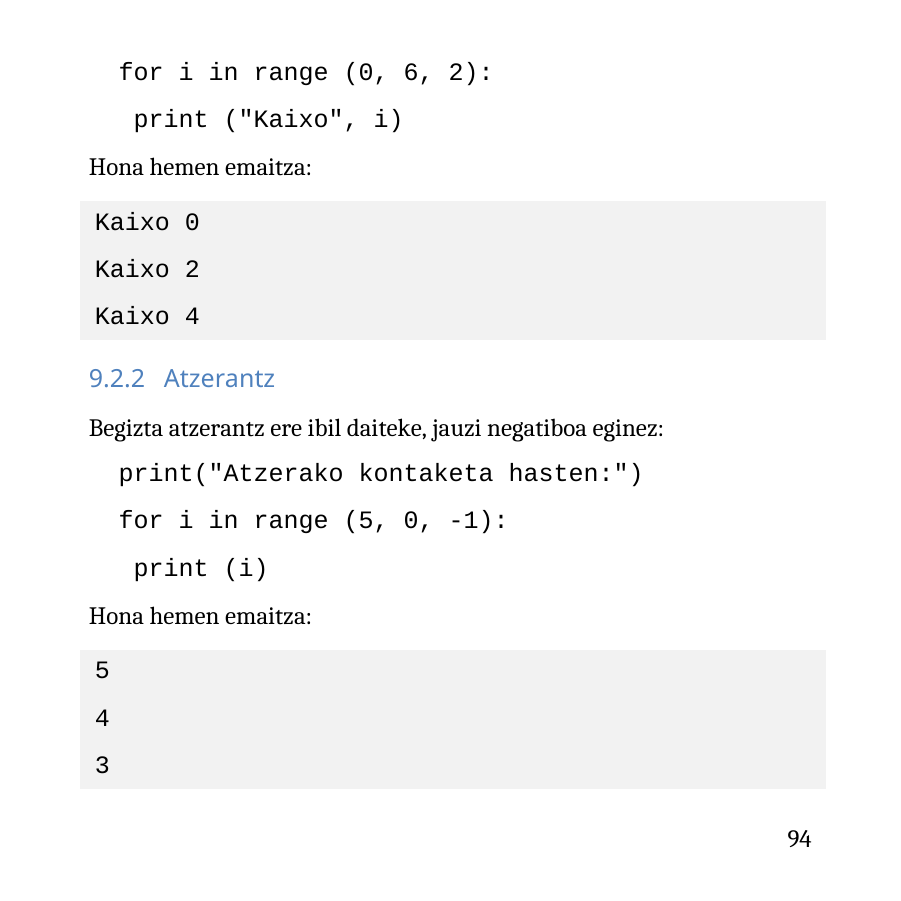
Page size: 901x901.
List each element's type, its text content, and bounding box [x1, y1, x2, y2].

text Kaixo 2 [86, 248, 820, 284]
text 4 [86, 697, 820, 733]
text for i in range (5, 0, -1): [118, 508, 811, 536]
text Kaixo 0 [86, 207, 820, 237]
subtitle Atzerantz [89, 361, 811, 395]
text Hona hemen emaitza: [89, 602, 811, 631]
text 5 [86, 656, 820, 686]
text print ("Kaixo", i) [118, 106, 811, 134]
text Begizta atzerantz ere ibil daiteke, jauzi negatiboa eginez: [89, 413, 811, 442]
text print (i) [118, 555, 811, 583]
text Kaixo 4 [86, 295, 820, 334]
text 3 [86, 744, 820, 783]
text Hona hemen emaitza: [89, 153, 811, 182]
text print("Atzerako kontaketa hasten:") [118, 461, 811, 489]
text for i in range (0, 6, 2): [118, 59, 811, 87]
